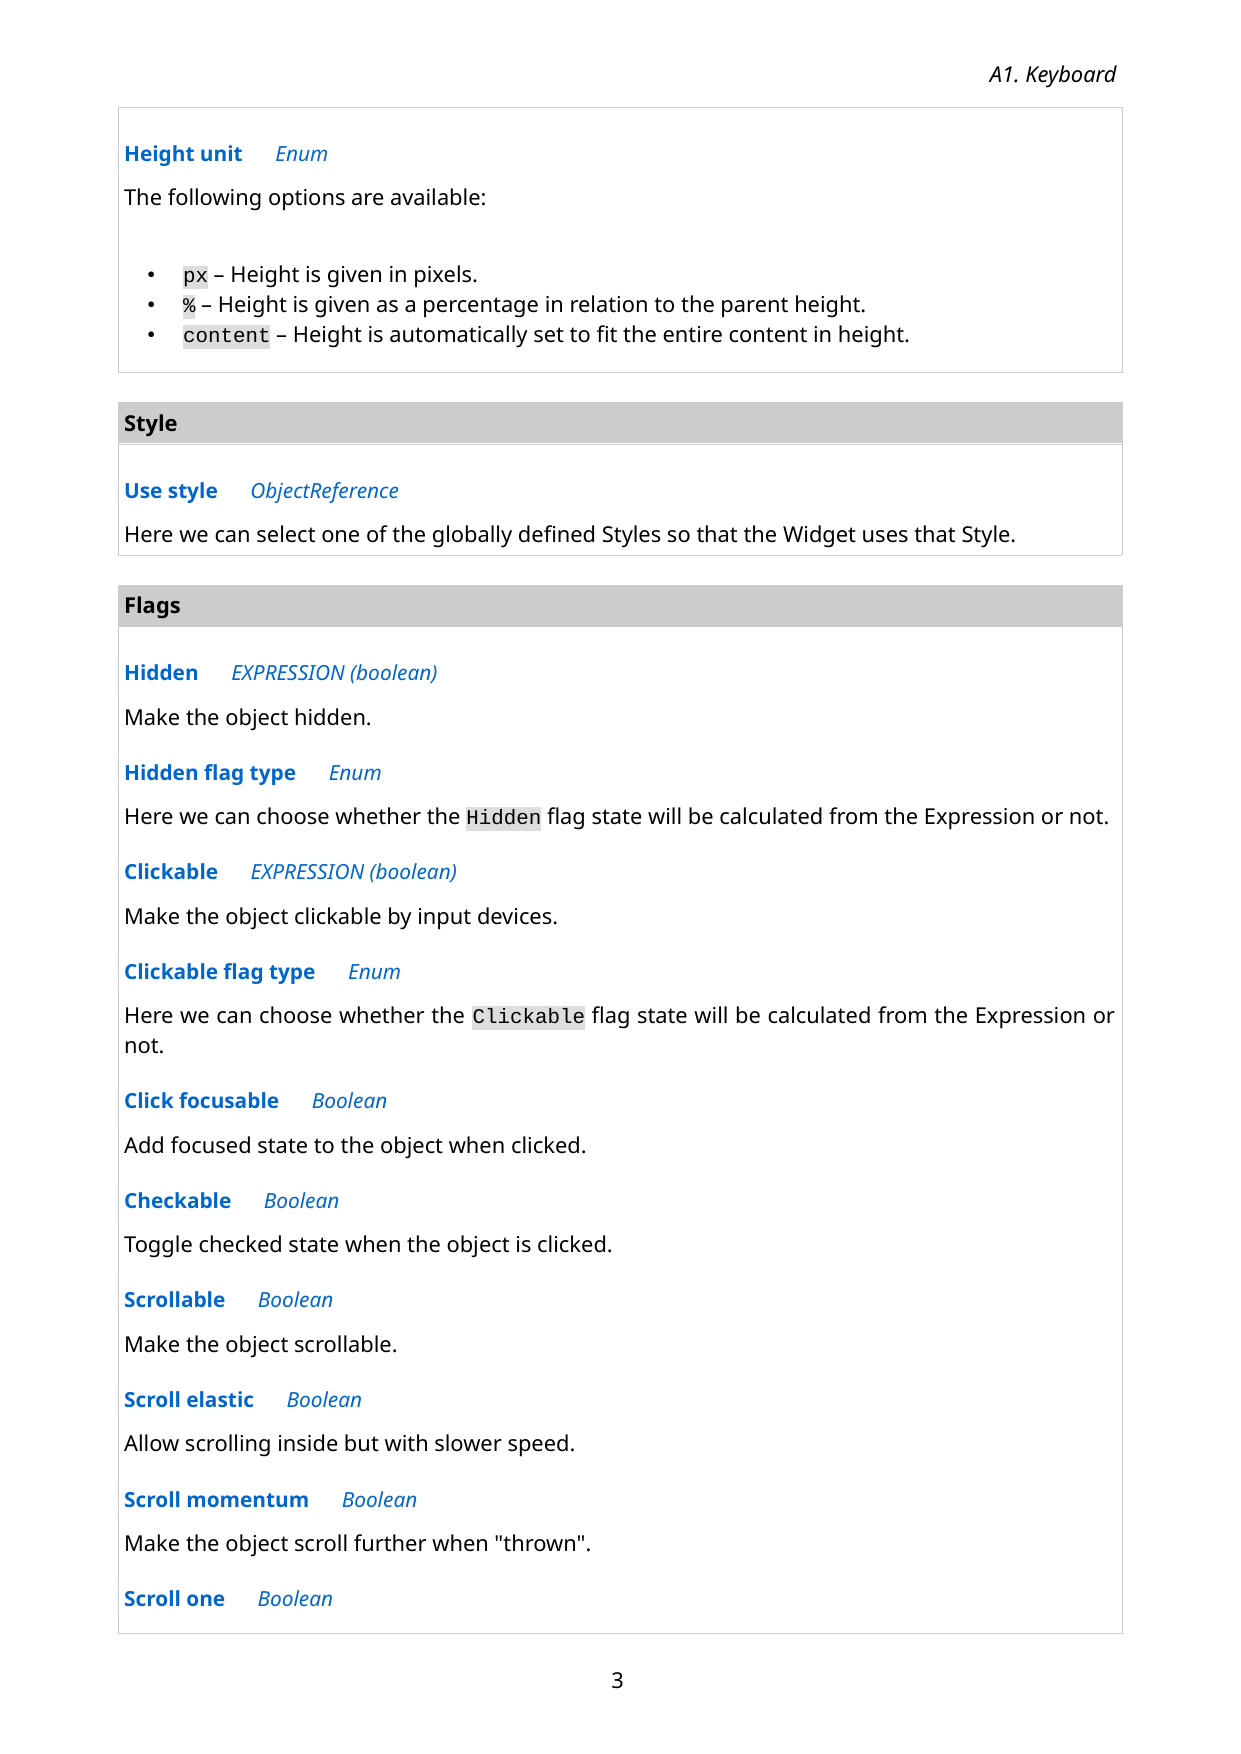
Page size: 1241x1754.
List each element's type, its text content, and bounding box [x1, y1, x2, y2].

table_cell Use style ObjectReference Here we can select one of the globally defined Styles so that the Widget uses that Style. [119, 445, 1122, 555]
table_header Flags [119, 586, 1122, 626]
table_header Style [119, 403, 1122, 443]
table_cell Height unit Enum The following options are available: px – Height is given in pixels. % – Height is given as a percentage in relation to the parent height. content – Height is automatically set to fit the entire content in height. [119, 108, 1122, 372]
table_cell Hidden EXPRESSION (boolean) Make the object hidden. Hidden flag type Enum Here we can choose whether the Hidden flag state will be calculated from the Expression or not. Clickable EXPRESSION (boolean) Make the object clickable by input devices. Clickable flag type Enum Here we can choose whether the Clickable flag state will be calculated from the Expression or not. Click focusable Boolean Add focused state to the object when clicked. Checkable Boolean Toggle checked state when the object is clicked. Scrollable Boolean Make the object scrollable. Scroll elastic Boolean Allow scrolling inside but with slower speed. Scroll momentum Boolean Make the object scroll further when "thrown". Scroll one Boolean [119, 627, 1122, 1633]
